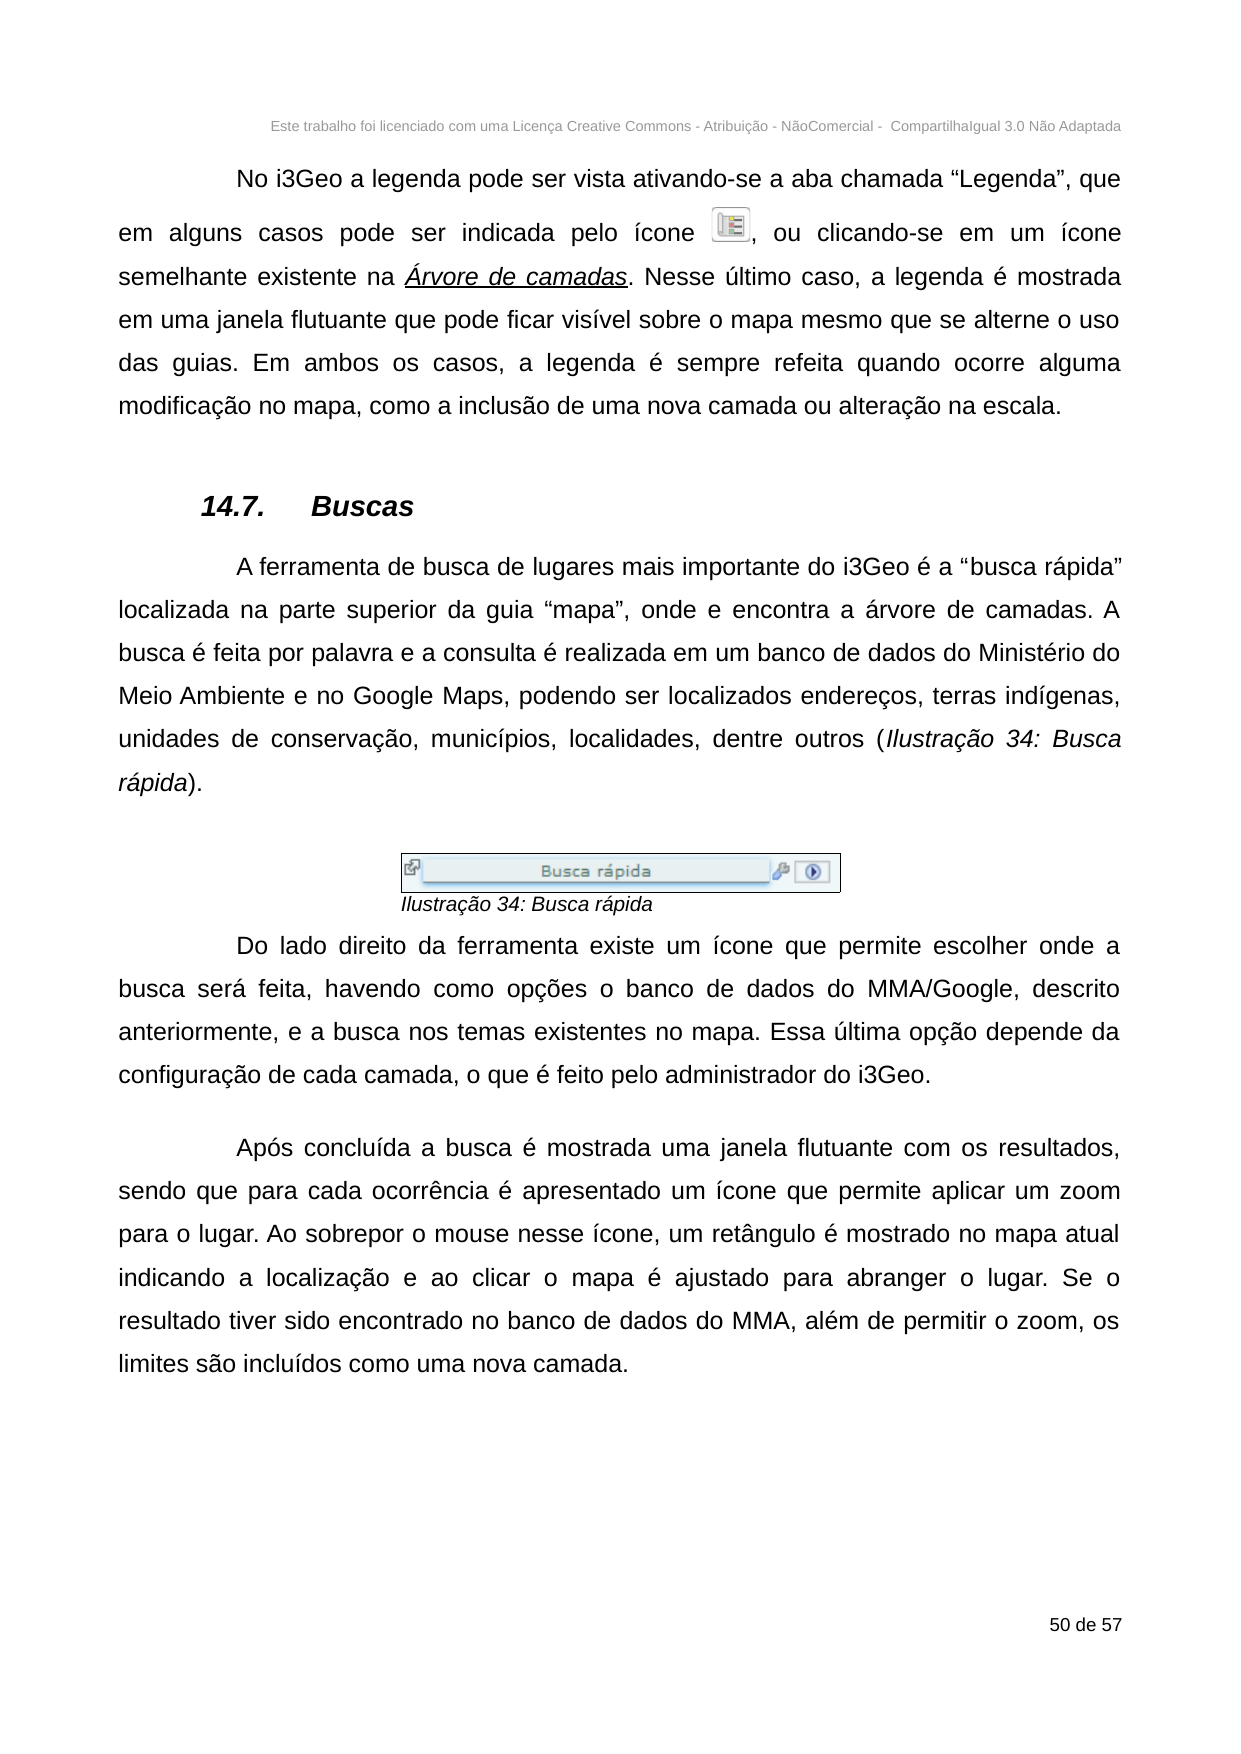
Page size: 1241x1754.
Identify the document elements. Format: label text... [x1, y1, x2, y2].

picture [402, 854, 840, 892]
text Do lado direito da ferramenta existe um ícone que permite escolher onde a busca será feita, havendo como opções o banco de dados do MMA/Google, descrito anteriormente, e a busca nos temas existentes no mapa. Essa última opção depende da configuração de cada camada, o que é feito pelo administrador do i3Geo. [118, 841, 1122, 1089]
text Após concluída a busca é mostrada uma janela flutuante com os resultados, sendo que para cada ocorrência é apresentado um ícone que permite aplicar um zoom para o lugar. Ao sobrepor o mouse nesse ícone, um retângulo é mostrado no mapa atual indicando a localização e ao clicar o mapa é ajustado para abranger o lugar. Se o resultado tiver sido encontrado no banco de dados do MMA, além de permitir o zoom, os limites são incluídos como uma nova camada. [118, 1133, 1122, 1378]
text A ferramenta de busca de lugares mais importante do i3Geo é a “busca rápida” localizada na parte superior da guia “mapa”, onde e encontra a árvore de camadas. A busca é feita por palavra e a consulta é realizada em um banco de dados do Ministério do Meio Ambiente e no Google Maps, podendo ser localizados endereços, terras indígenas, unidades de conservação, municípios, localidades, dentre outros (Ilustração 34: Busca rápida). [118, 552, 1122, 796]
subtitle Buscas [163, 489, 1077, 523]
text No i3Geo a legenda pode ser vista ativando-se a aba chamada “Legenda”, que em alguns casos pode ser indicada pelo ícone , ou clicando-se em um ícone semelhante existente na Árvore de camadas. Nesse último caso, a legenda é mostrada em uma janela flutuante que pode ficar visível sobre o mapa mesmo que se alterne o uso das guias. Em ambos os casos, a legenda é sempre refeita quando ocorre alguma modificação no mapa, como a inclusão de uma nova camada ou alteração na escala. [118, 164, 1122, 419]
picture [711, 207, 751, 242]
text Ilustração 34: Busca rápida [401, 893, 840, 916]
